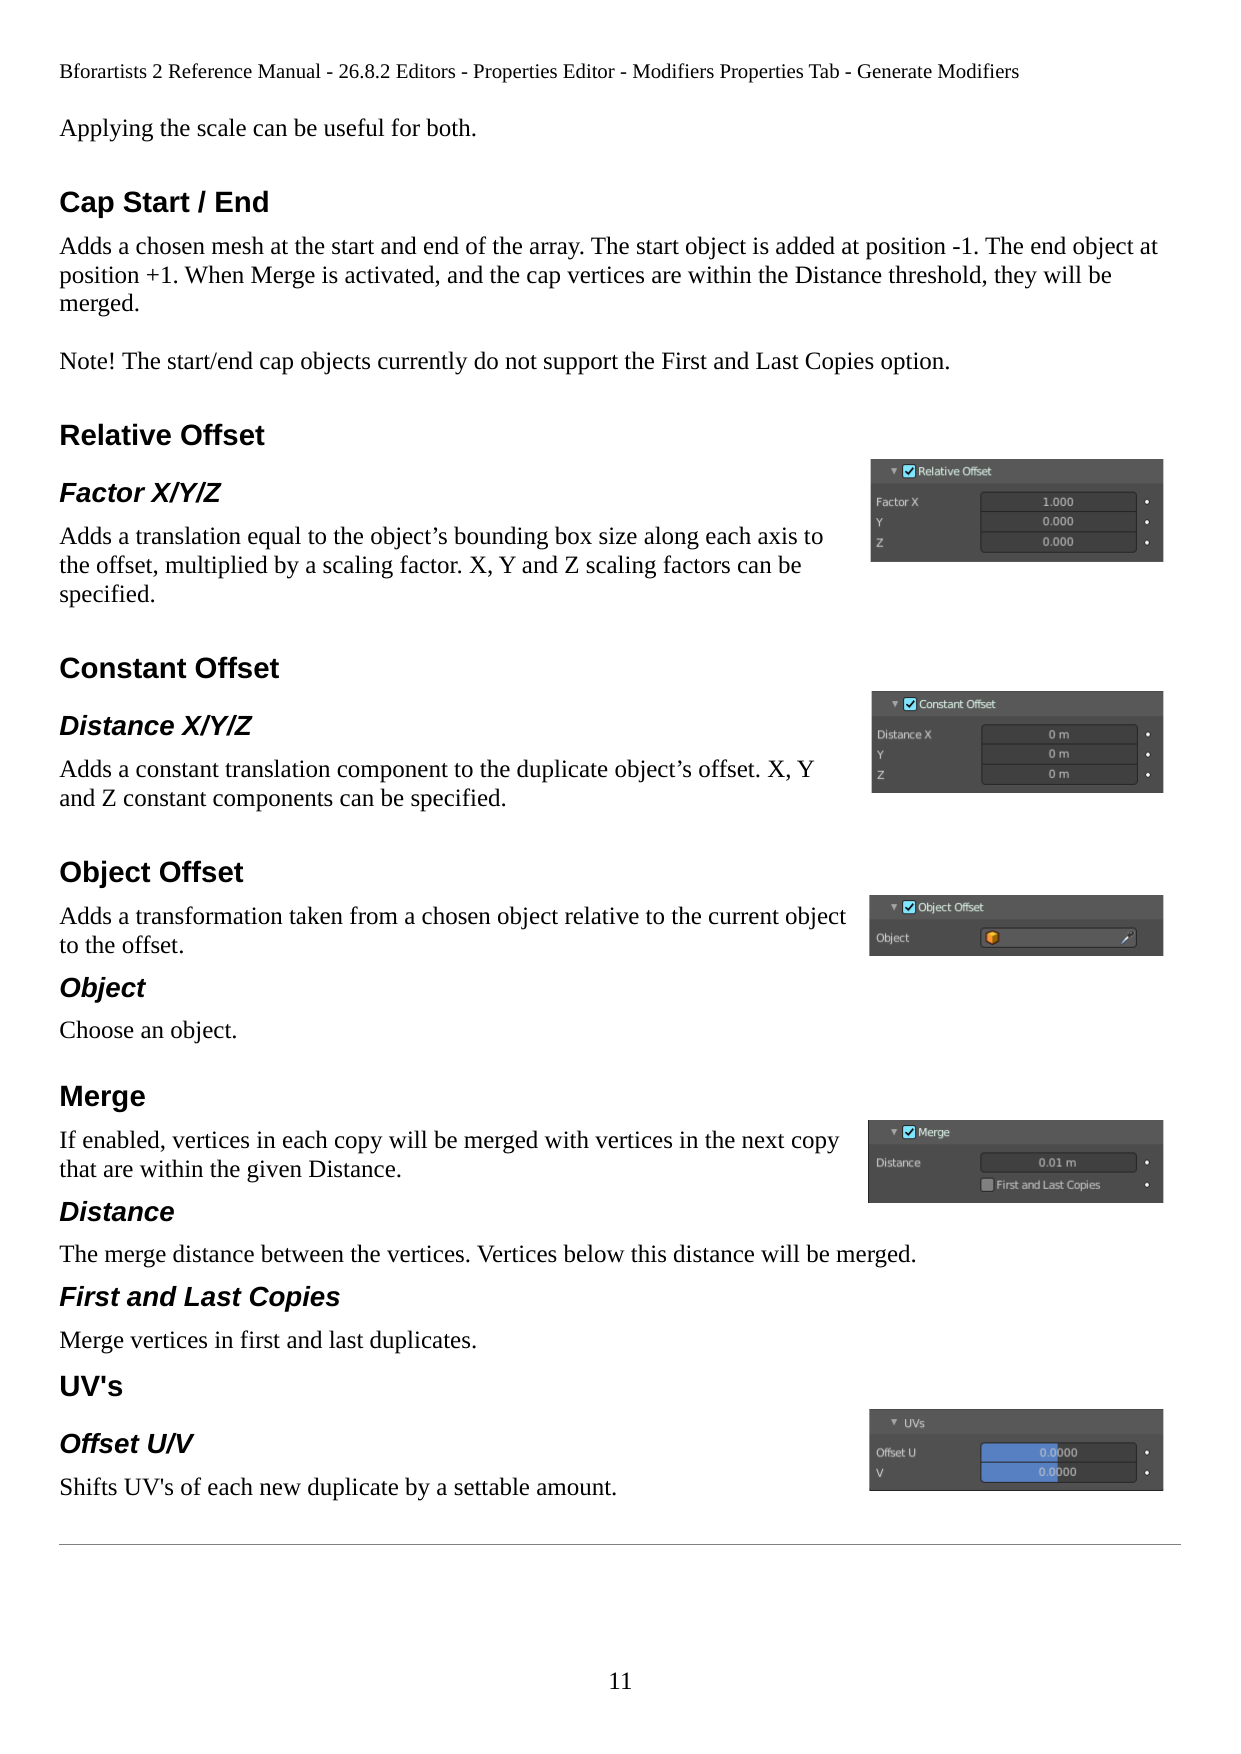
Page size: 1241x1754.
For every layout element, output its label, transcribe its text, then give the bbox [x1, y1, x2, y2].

text If enabled, vertices in each copy will be merged with vertices in the next copy that are within the given Distance. [59, 1125, 868, 1183]
subtitle Relative Offset [59, 418, 1181, 452]
subtitle Object [59, 971, 1181, 1003]
text Adds a translation equal to the object’s bounding box size along each axis to the offset, multiplied by a scaling factor. X, Y and Z scaling factors can be specified. [59, 521, 1181, 607]
picture [869, 895, 1164, 956]
text Adds a transformation taken from a chosen object relative to the current object to the offset. [59, 901, 1181, 958]
text Note! The start/end cap objects currently do not support the First and Last Copies option. [59, 346, 1181, 375]
text Shifts UV's of each new duplicate by a settable amount. [59, 1472, 1181, 1500]
picture [869, 1409, 1164, 1491]
subtitle [1164, 477, 1181, 509]
picture [871, 691, 1164, 793]
subtitle Offset U/V [59, 1427, 869, 1459]
picture [870, 459, 1164, 562]
subtitle [1164, 709, 1181, 741]
subtitle UV's [59, 1368, 1181, 1402]
subtitle Factor X/Y/Z [59, 477, 870, 509]
text Applying the scale can be useful for both. [59, 113, 1181, 141]
subtitle Merge [59, 1079, 1181, 1113]
picture [868, 1120, 1164, 1203]
subtitle First and Last Copies [59, 1281, 1181, 1313]
subtitle Distance [59, 1195, 1181, 1227]
text Adds a chosen mesh at the start and end of the array. The start object is added at position -1. The end object at position +1. When Merge is activated, and the cap vertices are within the Distance threshold, they will be merged. [59, 231, 1181, 317]
text Merge vertices in first and last duplicates. [59, 1325, 1181, 1354]
subtitle Distance X/Y/Z [59, 709, 871, 741]
subtitle Object Offset [59, 855, 1181, 888]
text Adds a constant translation component to the duplicate object’s offset. X, Y and Z constant components can be specified. [59, 754, 1181, 811]
text The merge distance between the vertices. Vertices below this distance will be merged. [59, 1239, 1181, 1268]
subtitle Constant Offset [59, 651, 1181, 684]
text Choose an object. [59, 1015, 1181, 1044]
subtitle Cap Start / End [59, 185, 1181, 218]
subtitle [1164, 1427, 1181, 1459]
